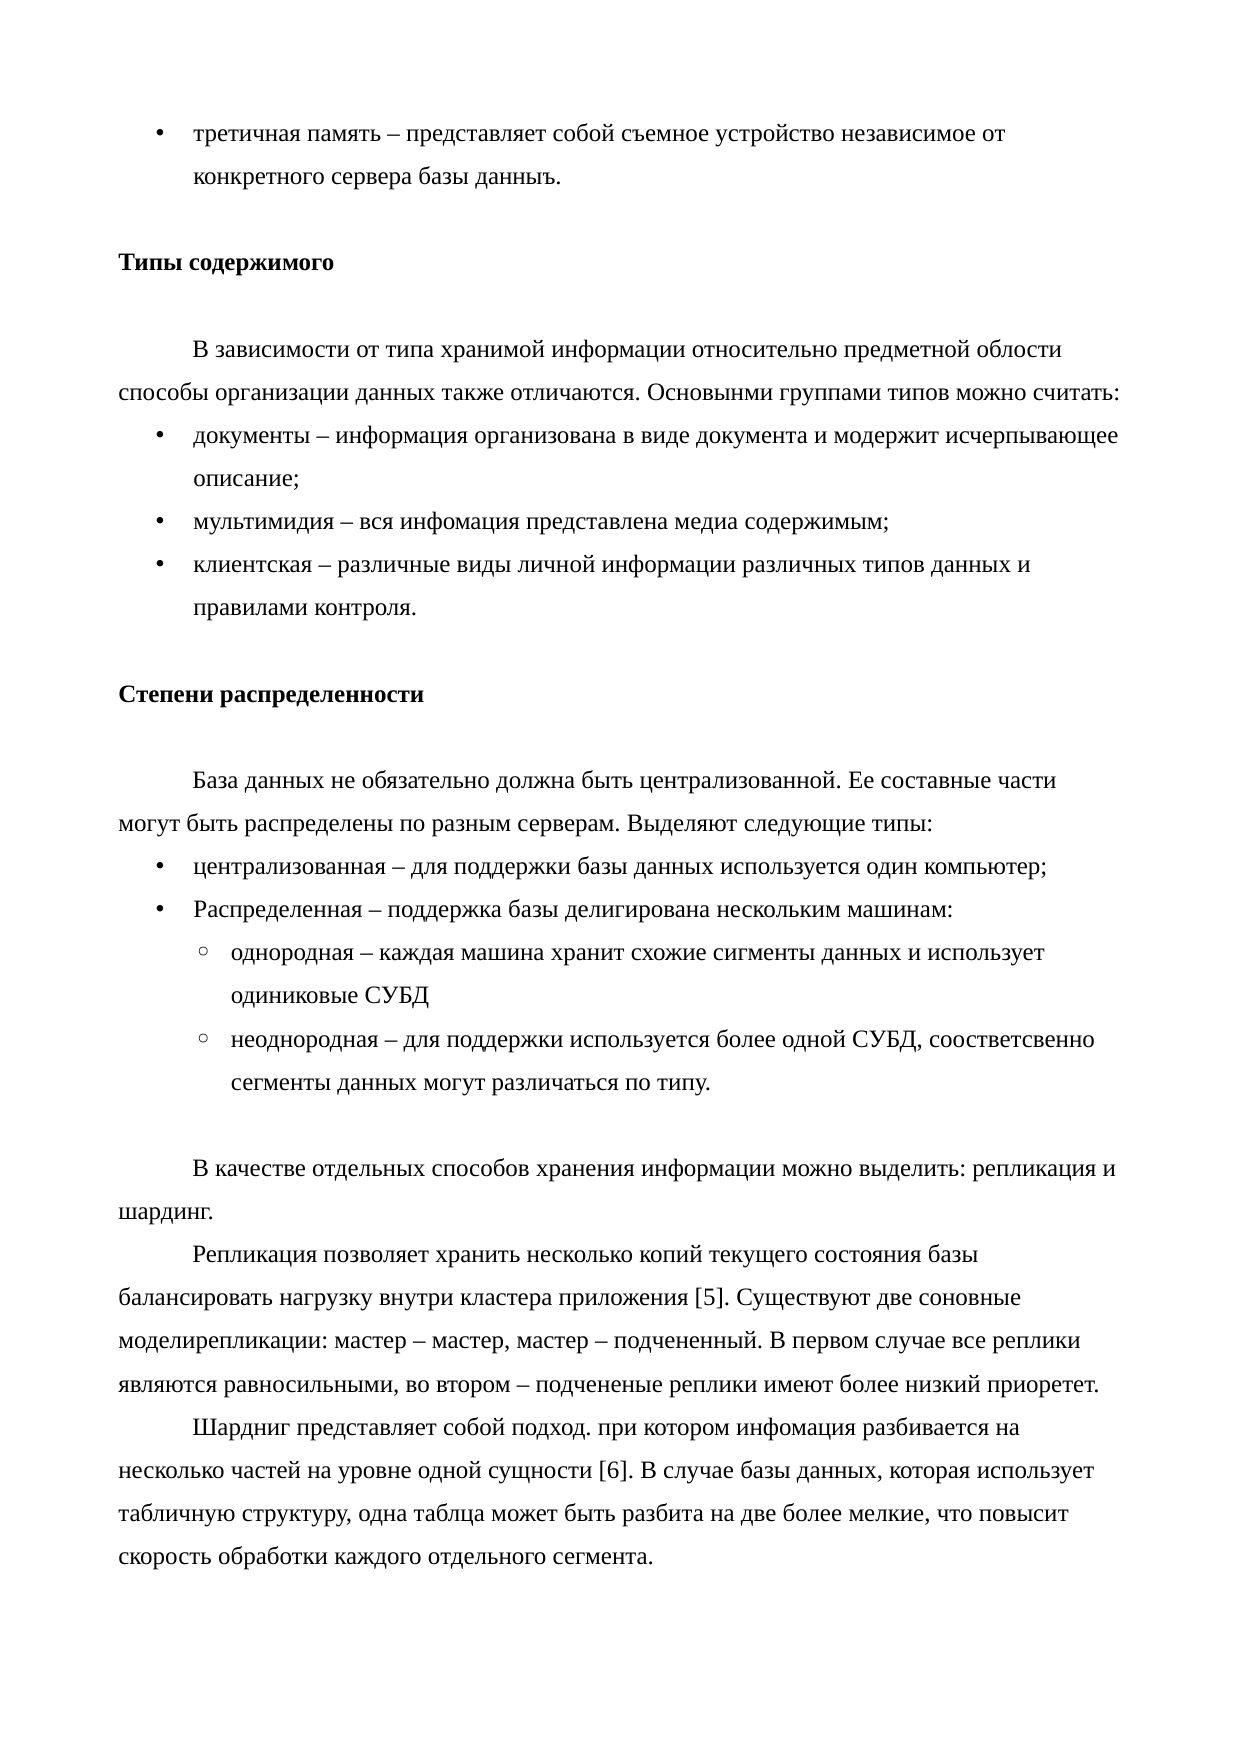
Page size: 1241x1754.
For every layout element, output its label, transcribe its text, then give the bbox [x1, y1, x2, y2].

text В качестве отдельных способов хранения информации можно выделить: репликация и шардинг. [118, 1153, 1122, 1225]
text В зависимости от типа хранимой информации относительно предметной облости способы организации данных также отличаются. Основынми группами типов можно считать: [118, 334, 1122, 406]
list мультимидия – вся инфомация представлена медиа содержимым; [156, 506, 1122, 535]
text Шардниг представляет собой подход. при котором инфомация разбивается на несколько частей на уровне одной сущности [6]. В случае базы данных, которая использует табличную структуру, одна таблца может быть разбита на две более мелкие, что повысит скорость обработки каждого отдельного сегмента. [118, 1412, 1122, 1570]
text База данных не обязательно должна быть централизованной. Ее составные части могут быть распределены по разным серверам. Выделяют следующие типы: [118, 765, 1122, 837]
list централизованная – для поддержки базы данных используется один компьютер; [156, 851, 1122, 880]
list однородная – каждая машина хранит схожие сигменты данных и использует одиниковые СУБД [193, 937, 1122, 1009]
list третичная память – представляет собой съемное устройство независимое от конкретного сервера базы данныъ. [156, 118, 1122, 190]
list неоднородная – для поддержки используется более одной СУБД, соостветсвенно сегменты данных могут различаться по типу. [193, 1024, 1122, 1096]
text Репликация позволяет хранить несколько копий текущего состояния базы балансировать нагрузку внутри кластера приложения [5]. Существуют две соновные моделирепликации: мастер – мастер, мастер – подчененный. В первом случае все реплики являются равносильными, во втором – подчененые реплики имеют более низкий приоретет. [118, 1239, 1122, 1397]
list документы – информация организована в виде документа и модержит исчерпывающее описание; [156, 420, 1122, 492]
list Распределенная – поддержка базы делигирована нескольким машинам: [156, 894, 1122, 923]
text Типы содержимого [118, 247, 1122, 276]
text Степени распределенности [118, 679, 1122, 707]
list клиентская – различные виды личной информации различных типов данных и правилами контроля. [156, 549, 1122, 621]
